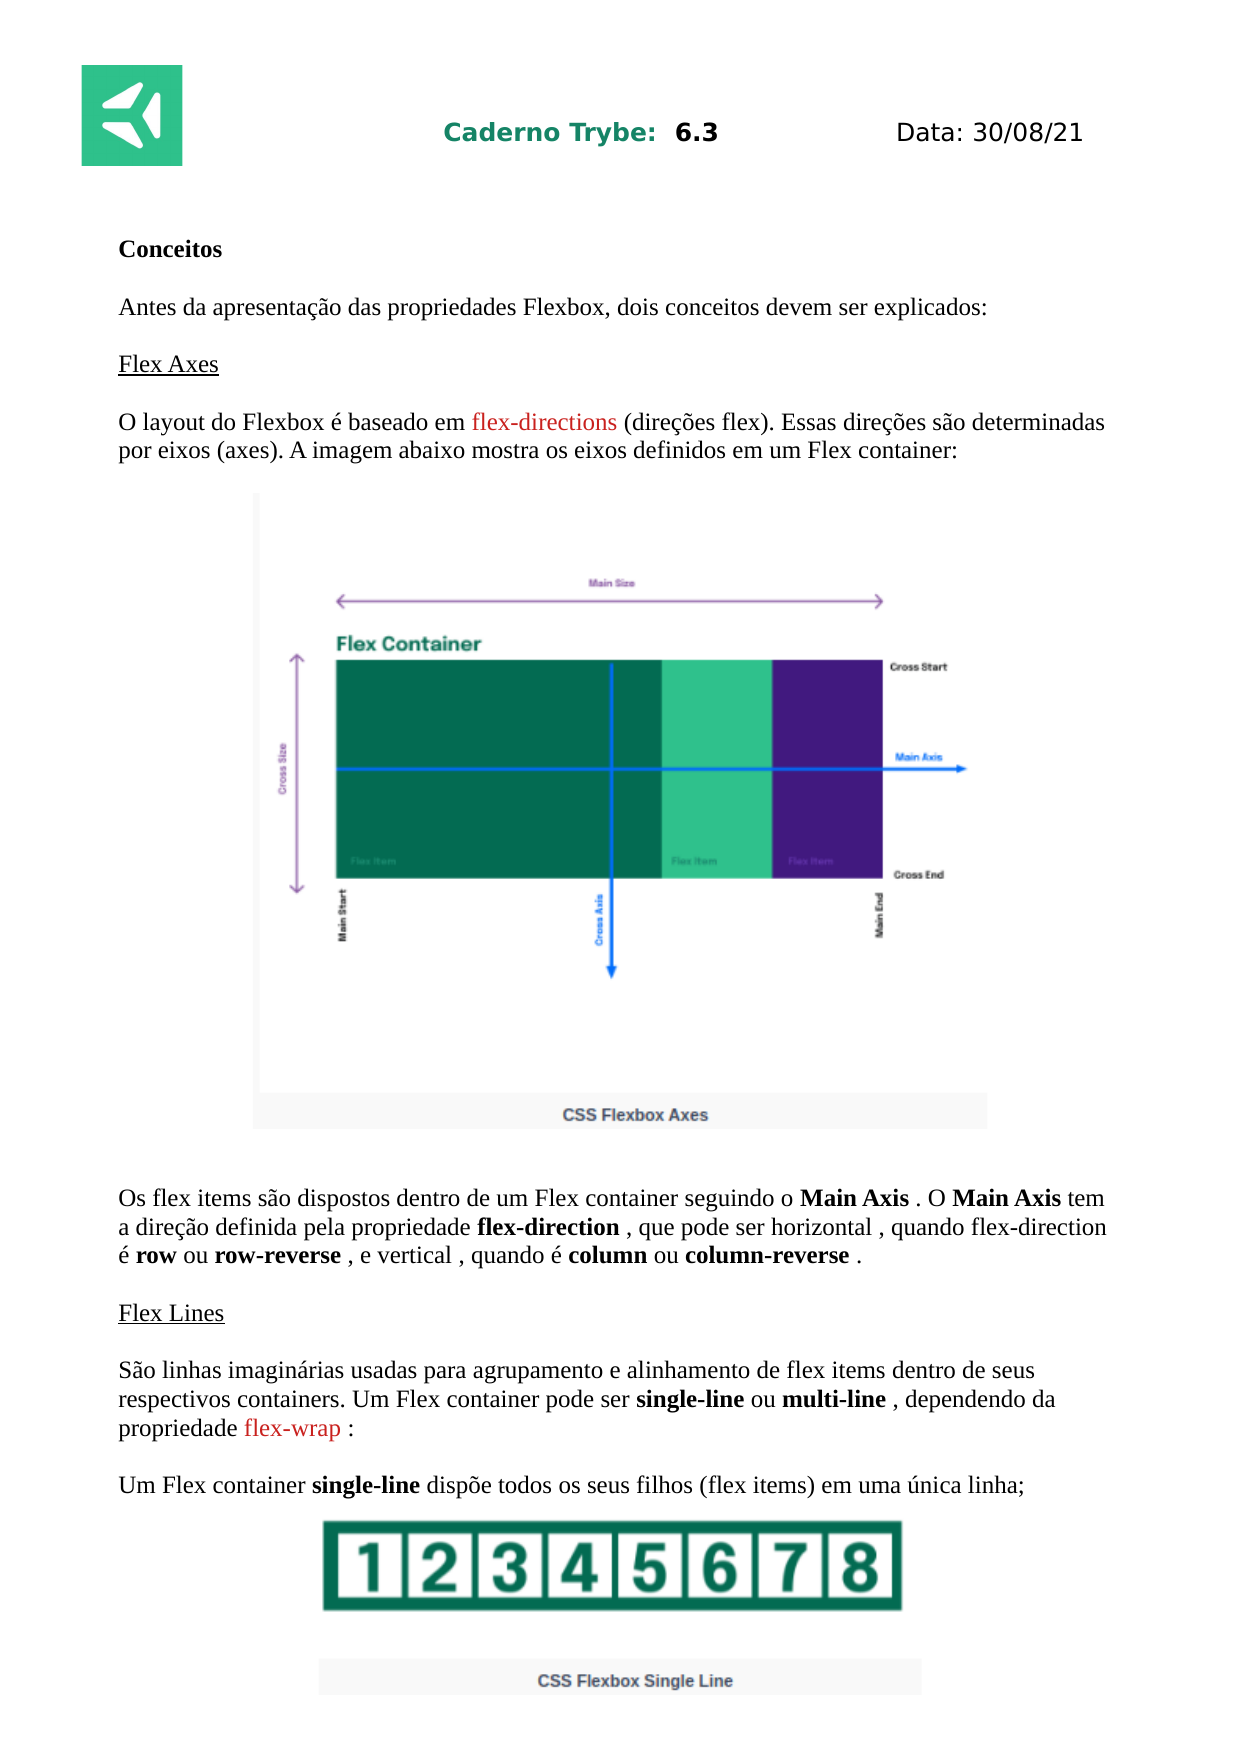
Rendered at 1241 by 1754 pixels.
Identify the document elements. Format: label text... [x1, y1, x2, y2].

text Conceitos [118, 234, 1122, 263]
picture [318, 1507, 922, 1695]
picture [252, 493, 988, 1129]
text Flex Axes [118, 349, 1122, 378]
picture [81, 65, 183, 166]
text Antes da apresentação das propriedades Flexbox, dois conceitos devem ser explicados: [118, 292, 1122, 321]
text São linhas imaginárias usadas para agrupamento e alinhamento de flex items dentro de seus respectivos containers. Um Flex container pode ser single-line ou multi-line , dependendo da propriedade flex-wrap : [118, 1356, 1122, 1442]
text Os flex items são dispostos dentro de um Flex container seguindo o Main Axis . O Main Axis tem a direção definida pela propriedade flex-direction , que pode ser horizontal , quando flex-direction é row ou row-reverse , e vertical , quando é column ou column-reverse . [118, 1183, 1122, 1269]
text Flex Lines [118, 1298, 1122, 1327]
text Um Flex container single-line dispõe todos os seus filhos (flex items) em uma única linha; [118, 1471, 1122, 1499]
text O layout do Flexbox é baseado em flex-directions (direções flex). Essas direções são determinadas por eixos (axes). A imagem abaixo mostra os eixos definidos em um Flex container: [118, 407, 1122, 464]
